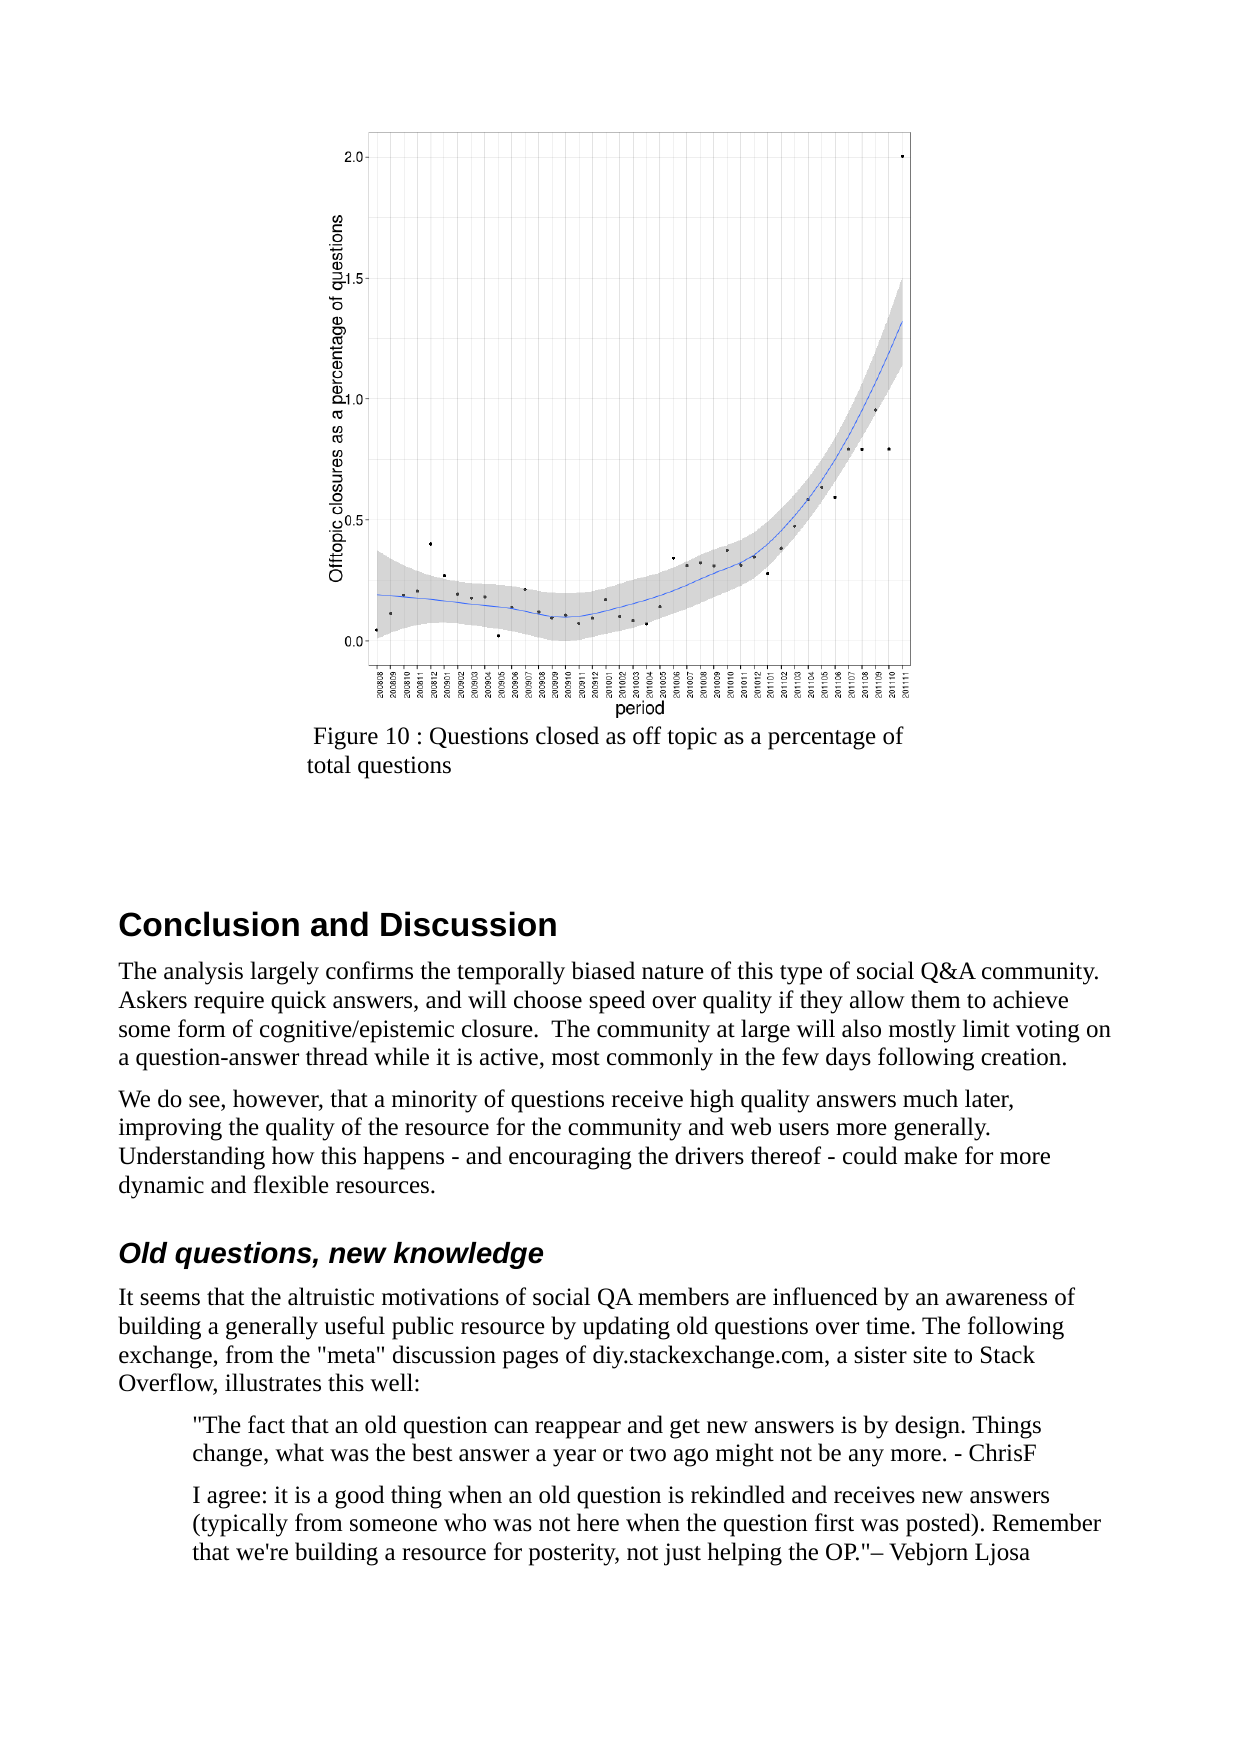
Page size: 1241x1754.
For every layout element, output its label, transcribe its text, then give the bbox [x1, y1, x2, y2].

text "The fact that an old question can reappear and get new answers is by design. Things change, what was the best answer a year or two ago might not be any more. - ChrisF [192, 1410, 1122, 1467]
text I agree: it is a good thing when an old question is rekindled and receives new answers (typically from someone who was not here when the question first was posted). Remember that we're building a resource for posterity, not just helping the OP."– Vebjorn Ljosa [192, 1480, 1122, 1566]
text It seems that the altruistic motivations of social QA members are influenced by an awareness of building a generally useful public resource by updating old questions over time. The following exchange, from the "meta" discussion pages of diy.stackexchange.com, a sister site to Stack Overflow, illustrates this well: [118, 1282, 1122, 1397]
subtitle Conclusion and Discussion [118, 905, 1122, 944]
text The analysis largely confirms the temporally biased nature of this type of social Q&A community. Askers require quick answers, and will choose speed over quality if they allow them to achieve some form of cognitive/epistemic closure. The community at large will also mostly limit voting on a question-answer thread while it is active, most commonly in the few days following creation. [118, 956, 1122, 1071]
subtitle Old questions, new knowledge [118, 1236, 1122, 1270]
picture [320, 121, 920, 722]
text We do see, however, that a minority of questions receive high quality answers much later, improving the quality of the resource for the community and web users more generally. Understanding how this happens - and encouraging the drivers thereof - could make for more dynamic and flexible resources. [118, 1084, 1122, 1199]
text Figure 10 : Questions closed as off topic as a percentage of total questions [307, 722, 933, 779]
